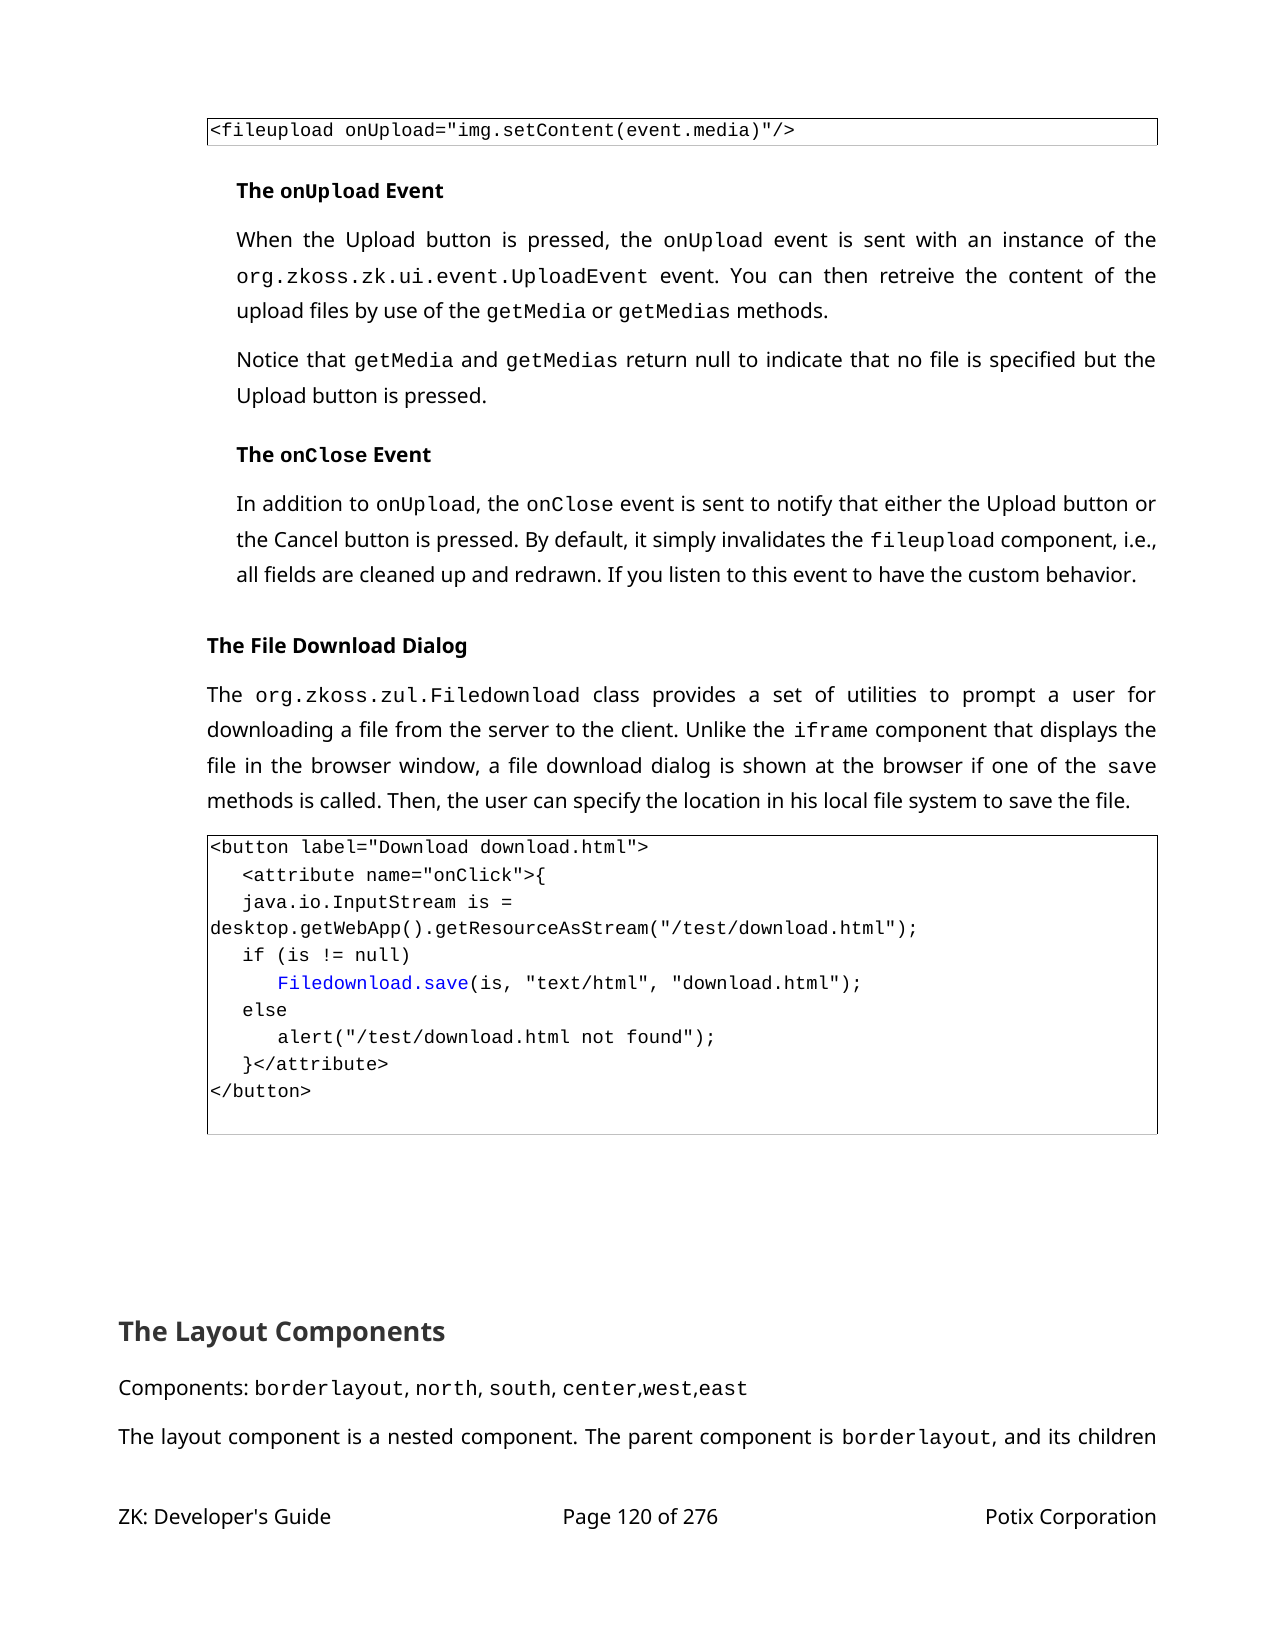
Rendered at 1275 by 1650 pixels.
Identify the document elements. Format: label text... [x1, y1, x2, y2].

text When the Upload button is pressed, the onUpload event is sent with an instance of the org.zkoss.zk.ui.event.UploadEvent event. You can then retreive the content of the upload files by use of the getMedia or getMedias methods. [236, 225, 1157, 325]
text else [208, 998, 1157, 1022]
subtitle The onClose Event [236, 440, 1157, 468]
text java.io.InputStream is = desktop.getWebApp().getResourceAsStream("/test/download.html"); [208, 889, 1157, 940]
text The org.zkoss.zul.Filedownload class provides a set of utilities to prompt a user for downloading a file from the server to the client. Unlike the iframe component that displays the file in the browser window, a file download dialog is shown at the browser if one of the save methods is called. Then, the user can specify the location in his local file system to save the file. [207, 680, 1157, 814]
text </button> [208, 1079, 1157, 1103]
text if (is != null) [208, 943, 1157, 968]
text The layout component is a nested component. The parent component is borderlayout, and its children [118, 1422, 1157, 1450]
text Filedownload.save(is, "text/html", "download.html"); [208, 971, 1157, 995]
text Notice that getMedia and getMedias return null to indicate that no file is specified but the Upload button is pressed. [236, 346, 1157, 409]
text }</attribute> [208, 1052, 1157, 1076]
text <attribute name="onClick">{ [208, 862, 1157, 887]
text <fileupload onUpload="img.setContent(event.media)"/> [208, 119, 1157, 145]
subtitle The File Download Dialog [207, 631, 1157, 659]
text In addition to onUpload, the onClose event is sent to notify that either the Upload button or the Cancel button is pressed. By default, it simply invalidates the fileupload component, i.e., all fields are cleaned up and redrawn. If you listen to this event to have the custom behavior. [236, 489, 1157, 588]
text Components: borderlayout, north, south, center,west,east [118, 1373, 1157, 1401]
text alert("/test/download.html not found"); [208, 1025, 1157, 1049]
text <button label="Download download.html"> [208, 836, 1157, 859]
subtitle The onUpload Event [236, 176, 1157, 205]
subtitle The Layout Components [118, 1312, 1157, 1349]
